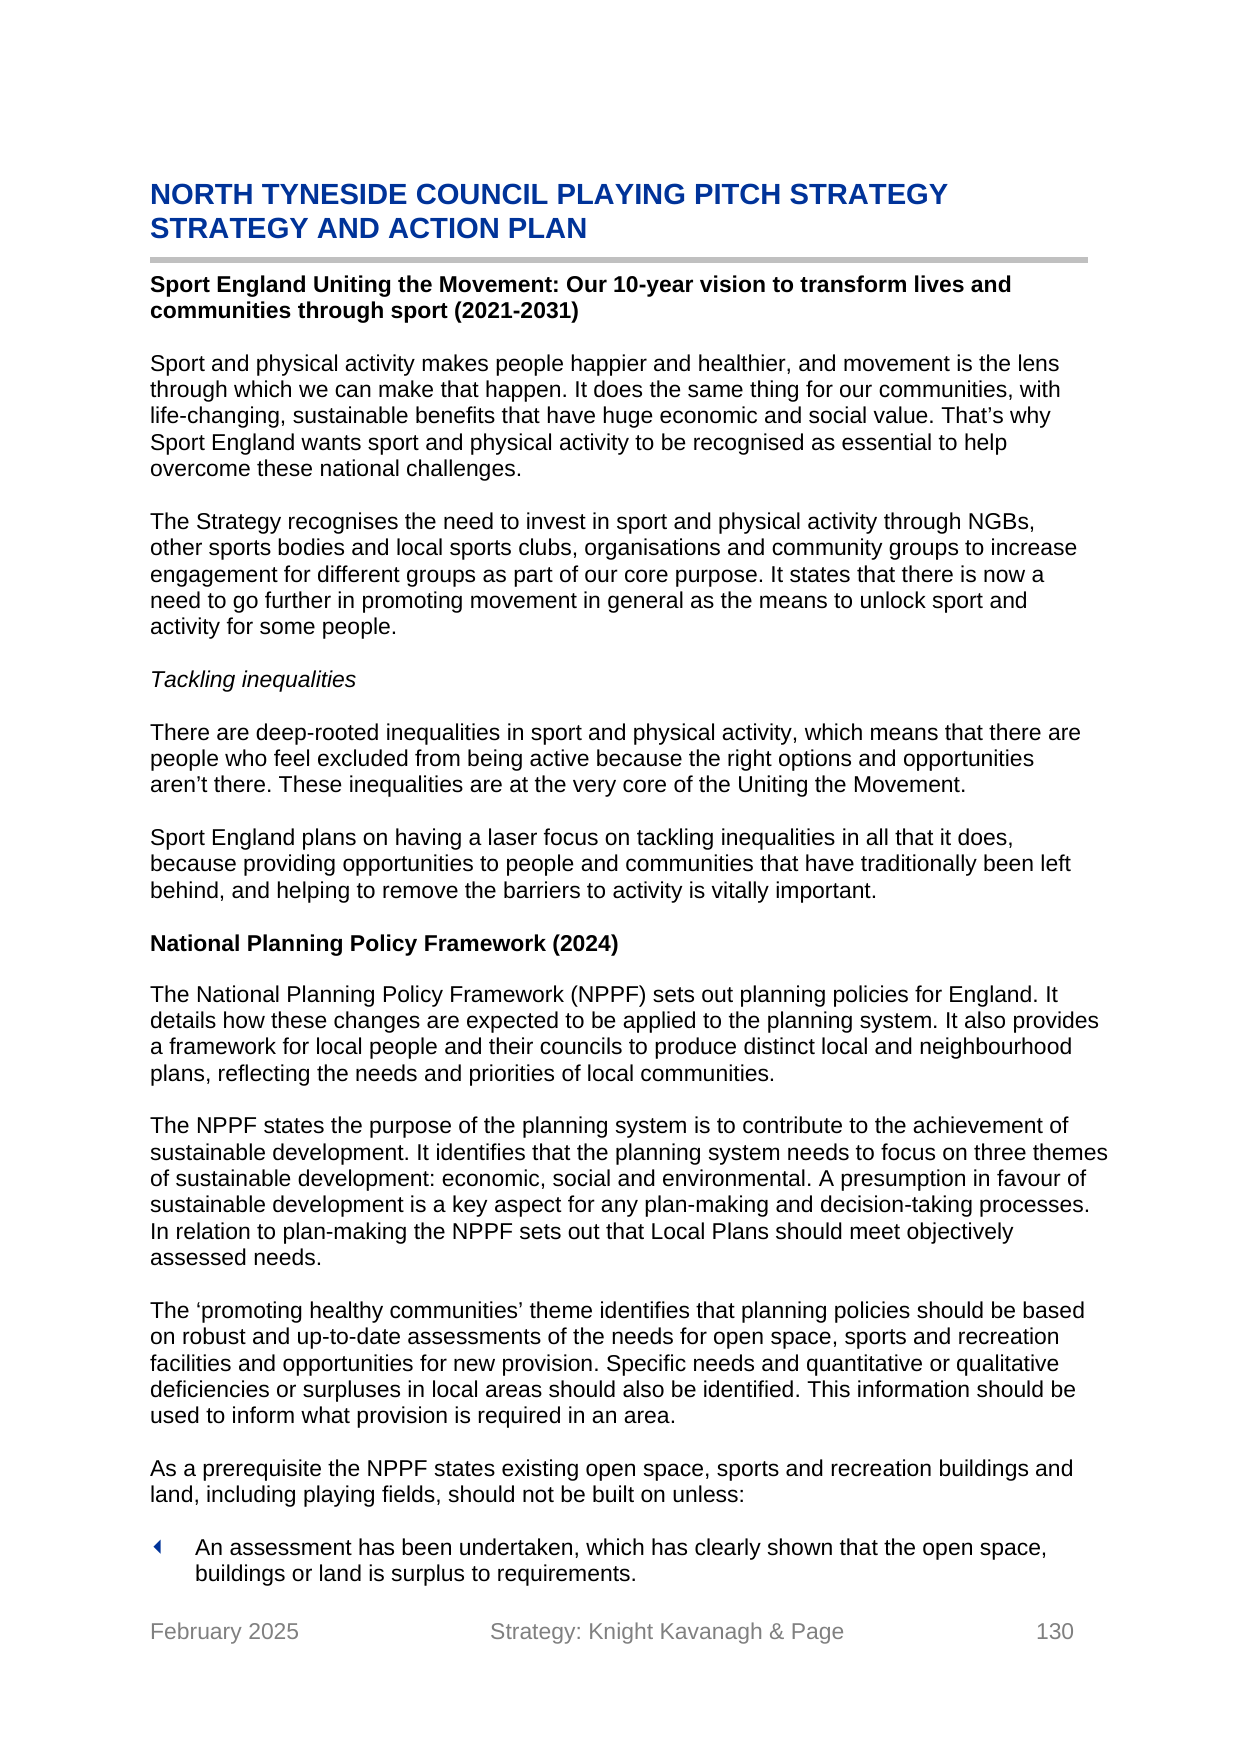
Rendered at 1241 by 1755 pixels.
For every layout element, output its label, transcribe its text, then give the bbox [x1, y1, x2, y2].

text The National Planning Policy Framework (NPPF) sets out planning policies for England. It details how these changes are expected to be applied to the planning system. It also provides a framework for local people and their councils to produce distinct local and neighbourhood plans, reflecting the needs and priorities of local communities. [150, 981, 1110, 1086]
text National Planning Policy Framework (2024) [150, 929, 1090, 956]
text Sport and physical activity makes people happier and healthier, and movement is the lens through which we can make that happen. It does the same thing for our communities, with life-changing, sustainable benefits that have huge economic and social value. That’s why Sport England wants sport and physical activity to be recognised as essential to help overcome these national challenges. [150, 350, 1090, 481]
text Sport England plans on having a laser focus on tackling inequalities in all that it does, because providing opportunities to people and communities that have traditionally been left behind, and helping to remove the barriers to activity is vitally important. [150, 824, 1090, 903]
list An assessment has been undertaken, which has clearly shown that the open space, buildings or land is surplus to requirements. [150, 1534, 1090, 1587]
text There are deep-rooted inequalities in sport and physical activity, which means that there are people who feel excluded from being active because the right options and opportunities aren’t there. These inequalities are at the very core of the Uniting the Movement. [150, 719, 1090, 798]
text Sport England Uniting the Movement: Our 10-year vision to transform lives and communities through sport (2021-2031) [150, 271, 1090, 323]
text The NPPF states the purpose of the planning system is to contribute to the achievement of sustainable development. It identifies that the planning system needs to focus on three themes of sustainable development: economic, social and environmental. A presumption in favour of sustainable development is a key aspect for any plan-making and decision-taking processes. In relation to plan-making the NPPF sets out that Local Plans should meet objectively assessed needs. [150, 1112, 1110, 1270]
text As a prerequisite the NPPF states existing open space, sports and recreation buildings and land, including playing fields, should not be built on unless: [150, 1455, 1110, 1508]
text Tackling inequalities [150, 666, 1090, 692]
text The ‘promoting healthy communities’ theme identifies that planning policies should be based on robust and up-to-date assessments of the needs for open space, sports and recreation facilities and opportunities for new provision. Specific needs and quantitative or qualitative deficiencies or surpluses in local areas should also be identified. This information should be used to inform what provision is required in an area. [150, 1297, 1110, 1428]
text The Strategy recognises the need to invest in sport and physical activity through NGBs, other sports bodies and local sports clubs, organisations and community groups to increase engagement for different groups as part of our core purpose. It states that there is now a need to go further in promoting movement in general as the means to unlock sport and activity for some people. [150, 508, 1090, 639]
